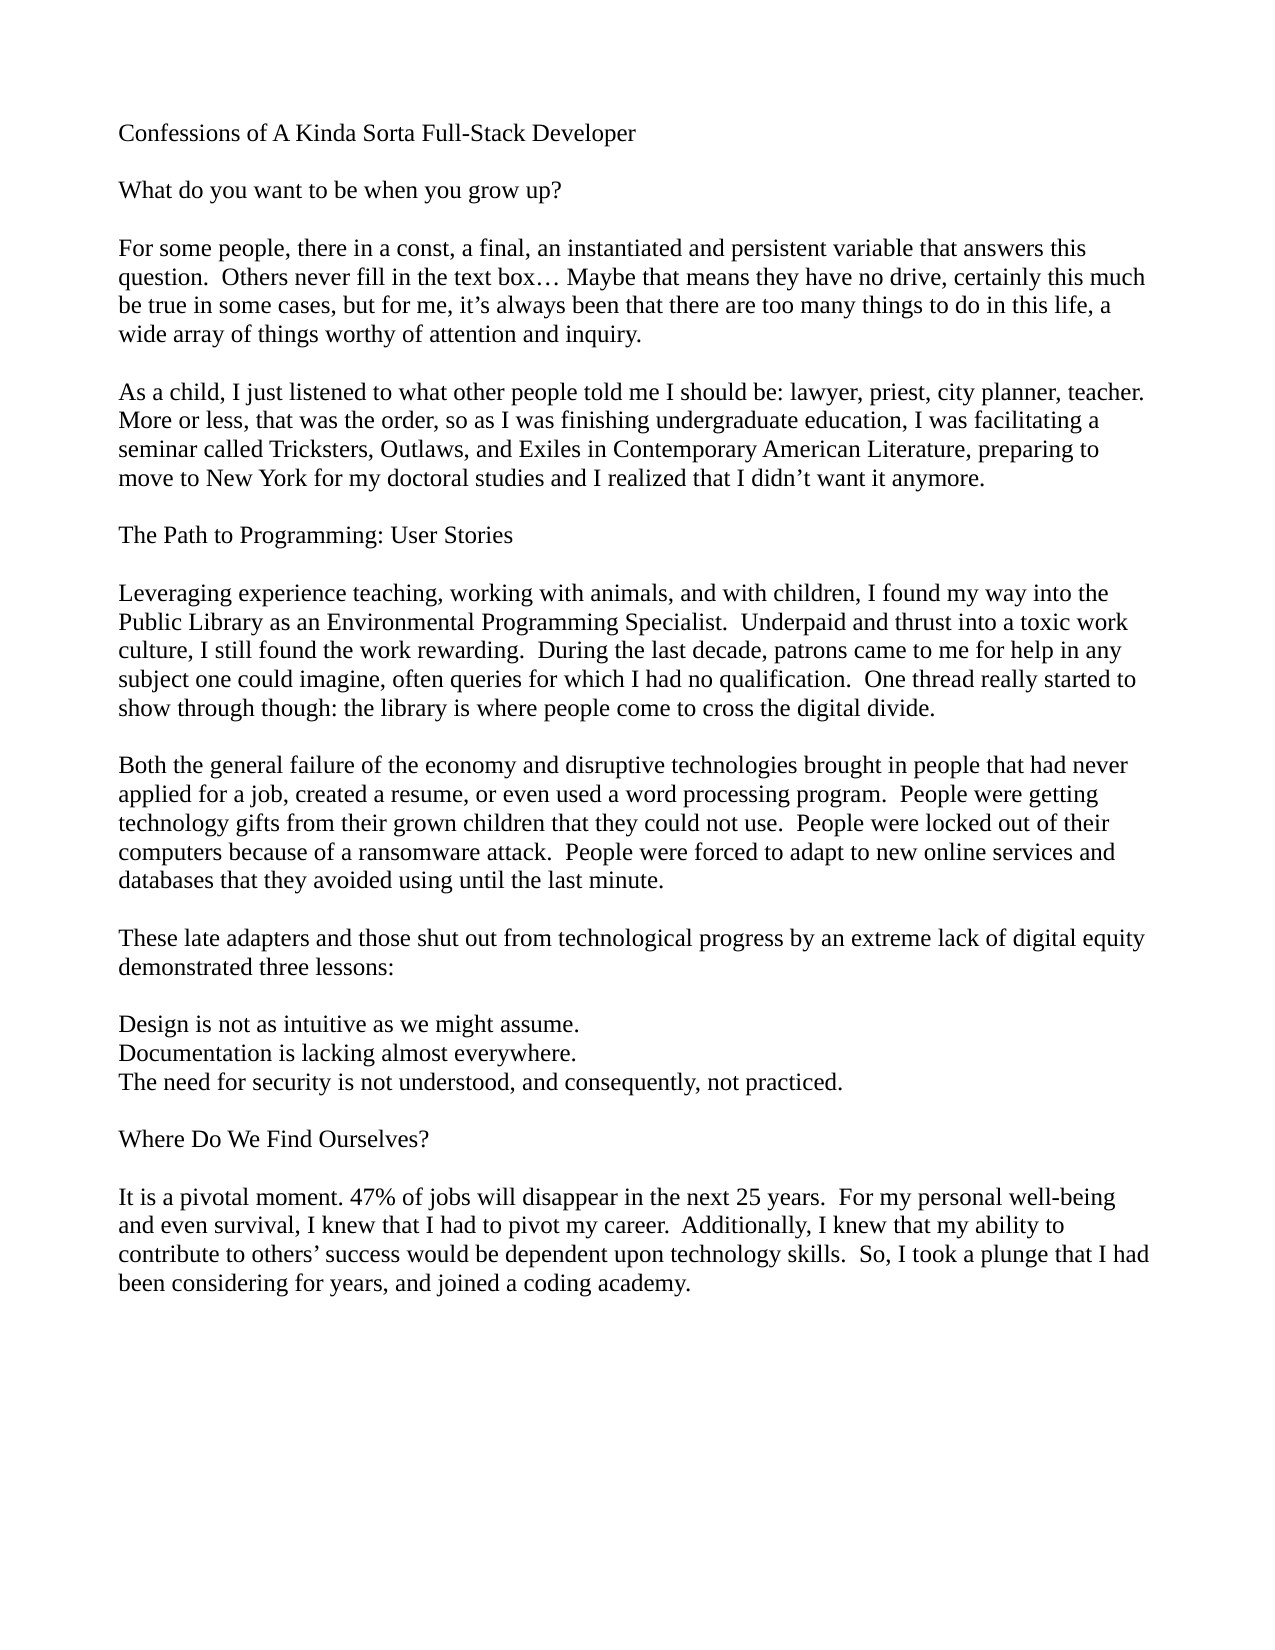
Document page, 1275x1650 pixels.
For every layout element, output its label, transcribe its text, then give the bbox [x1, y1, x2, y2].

text As a child, I just listened to what other people told me I should be: lawyer, priest, city planner, teacher. More or less, that was the order, so as I was finishing undergraduate education, I was facilitating a seminar called Tricksters, Outlaws, and Exiles in Contemporary American Literature, preparing to move to New York for my doctoral studies and I realized that I didn’t want it anymore. [118, 377, 1157, 492]
text Leveraging experience teaching, working with animals, and with children, I found my way into the Public Library as an Environmental Programming Specialist. Underpaid and thrust into a toxic work culture, I still found the work rewarding. During the last decade, patrons came to me for help in any subject one could imagine, often queries for which I had no qualification. One thread really started to show through though: the library is where people come to cross the digital divide. [118, 578, 1157, 722]
text These late adapters and those shut out from technological progress by an extreme lack of digital equity demonstrated three lessons: [118, 923, 1157, 981]
text It is a pivotal moment. 47% of jobs will disappear in the next 25 years. For my personal well-being and even survival, I knew that I had to pivot my career. Additionally, I knew that my ability to contribute to others’ success would be dependent upon technology skills. So, I took a plunge that I had been considering for years, and joined a coding academy. [118, 1182, 1157, 1297]
text Both the general failure of the economy and disruptive technologies brought in people that had never applied for a job, created a resume, or even used a word processing program. People were getting technology gifts from their grown children that they could not use. People were locked out of their computers because of a ransomware attack. People were forced to adapt to new online services and databases that they avoided using until the last minute. [118, 751, 1157, 894]
text For some people, there in a const, a final, an instantiated and persistent variable that answers this question. Others never fill in the text box… Maybe that means they have no drive, certainly this much be true in some cases, but for me, it’s always been that there are too many things to do in this life, a wide array of things worthy of attention and inquiry. [118, 233, 1157, 348]
text Confessions of A Kinda Sorta Full-Stack Developer [118, 118, 1157, 147]
text What do you want to be when you grow up? [118, 176, 1157, 204]
text Documentation is lacking almost everywhere. [118, 1038, 1157, 1067]
text The need for security is not understood, and consequently, not practiced. [118, 1067, 1157, 1096]
text The Path to Programming: User Stories [118, 521, 1157, 549]
text Design is not as intuitive as we might assume. [118, 1009, 1157, 1038]
text Where Do We Find Ourselves? [118, 1124, 1157, 1153]
